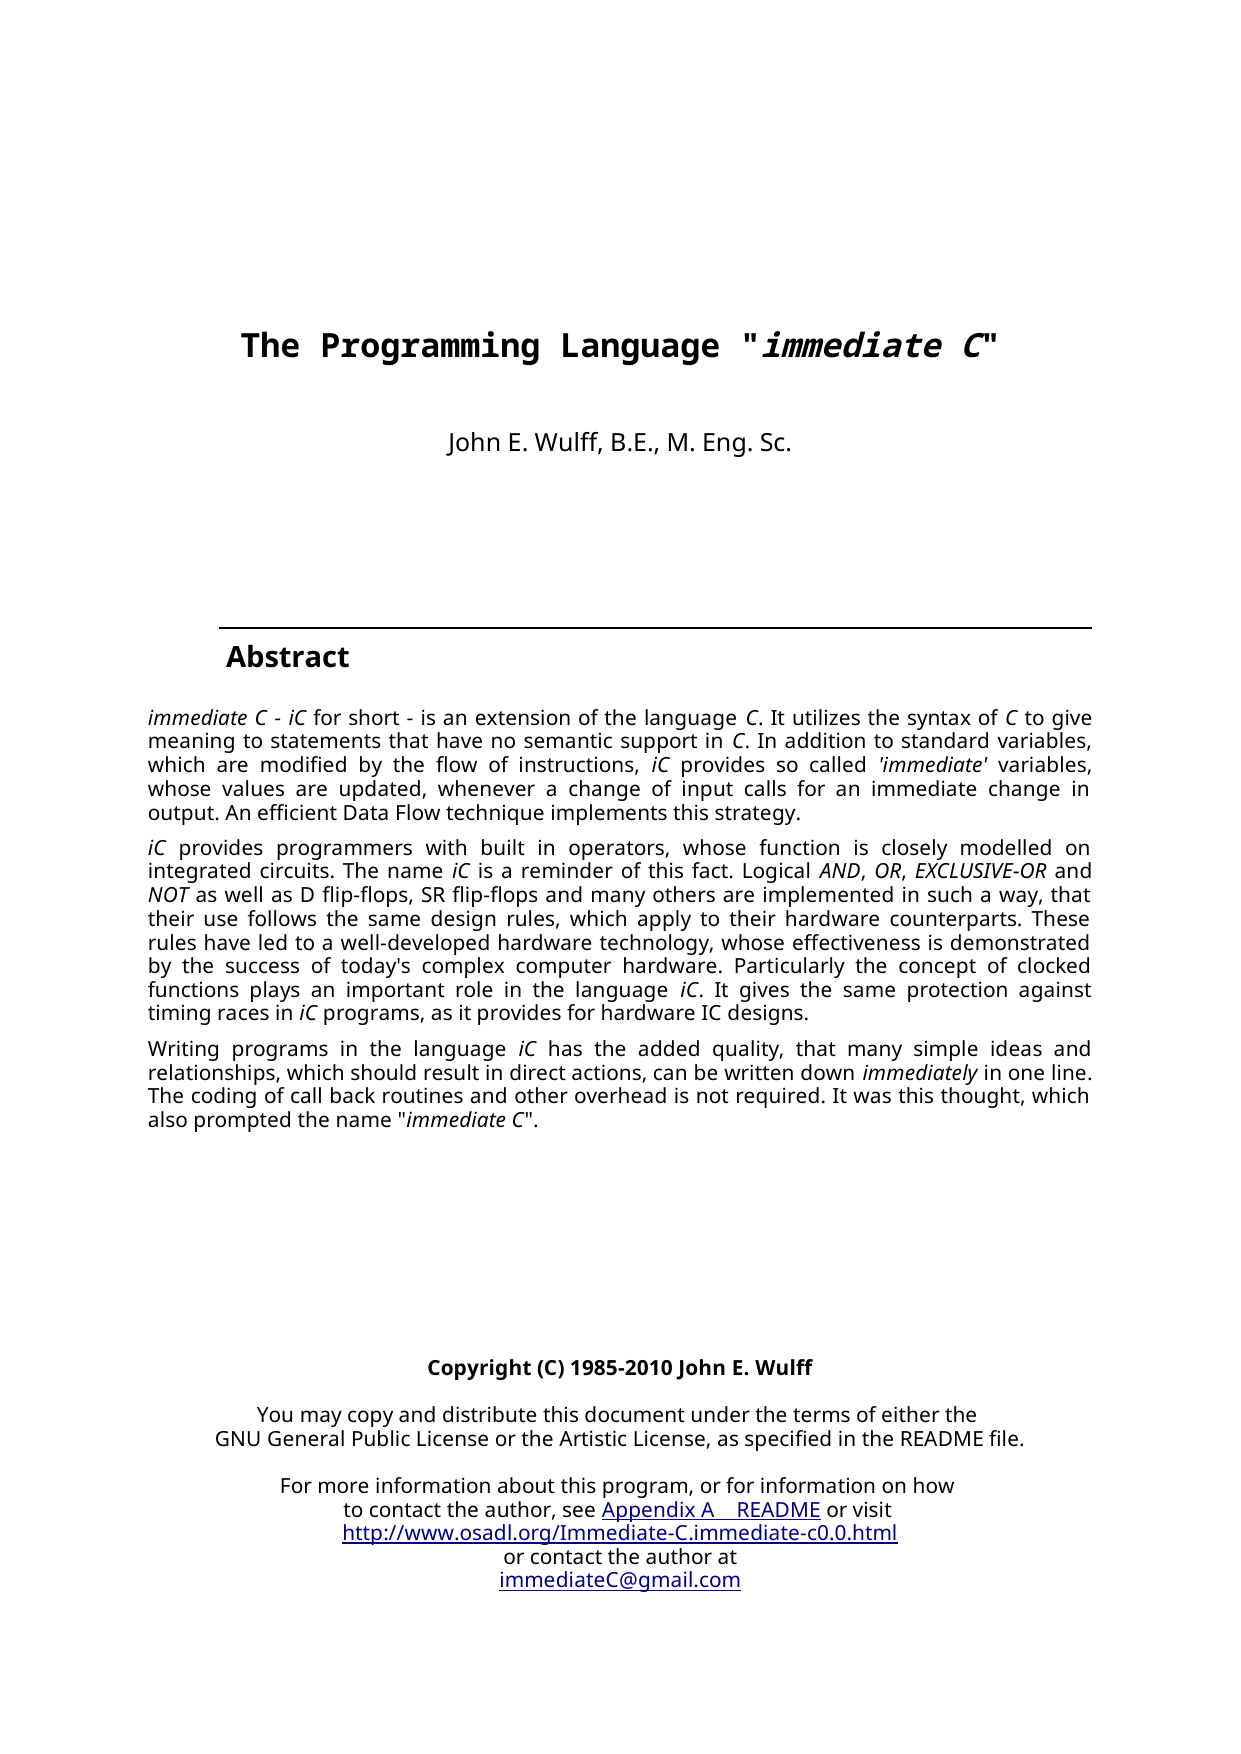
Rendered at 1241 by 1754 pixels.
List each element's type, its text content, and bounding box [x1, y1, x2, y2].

text The Programming Language "immediate C" [148, 322, 1092, 368]
text You may copy and distribute this document under the terms of either the [148, 1403, 1092, 1427]
text Copyright (C) 1985-2010 John E. Wulff [148, 1356, 1092, 1380]
text iC provides programmers with built in operators, whose function is closely modelled on integrated circuits. The name iC is a reminder of this fact. Logical AND, OR, EXCLUSIVE-OR and NOT as well as D flip-flops, SR flip-flops and many others are implemented in such a way, that their use follows the same design rules, which apply to their hardware counterparts. These rules have led to a well-developed hardware technology, whose effectiveness is demonstrated by the success of today's complex computer hardware. Particularly the concept of clocked functions plays an important role in the language iC. It gives the same protection against timing races in iC programs, as it provides for hardware IC designs. [148, 836, 1092, 1026]
text Writing programs in the language iC has the added quality, that many simple ideas and relationships, which should result in direct actions, can be written down immediately in one line. The coding of call back routines and other overhead is not required. It was this thought, which also prompted the name "immediate C". [148, 1037, 1092, 1132]
text John E. Wulff, B.E., M. Eng. Sc. [148, 425, 1092, 459]
text or contact the author at [148, 1545, 1092, 1569]
text immediate C - iC for short - is an extension of the language C. It utilizes the syntax of C to give meaning to statements that have no semantic support in C. In addition to standard variables, which are modified by the flow of instructions, iC provides so called 'immediate' variables, whose values are updated, whenever a change of input calls for an immediate change in output. An efficient Data Flow technique implements this strategy. [148, 706, 1092, 825]
text immediateC@gmail.com [148, 1569, 1092, 1593]
text http://www.osadl.org/Immediate-C.immediate-c0.0.html [148, 1522, 1092, 1545]
text to contact the author, see Appendix A README or visit [148, 1498, 1092, 1522]
text For more information about this program, or for information on how [148, 1474, 1092, 1498]
subtitle Abstract [218, 628, 1092, 683]
text GNU General Public License or the Artistic License, as specified in the README file. [148, 1427, 1092, 1451]
